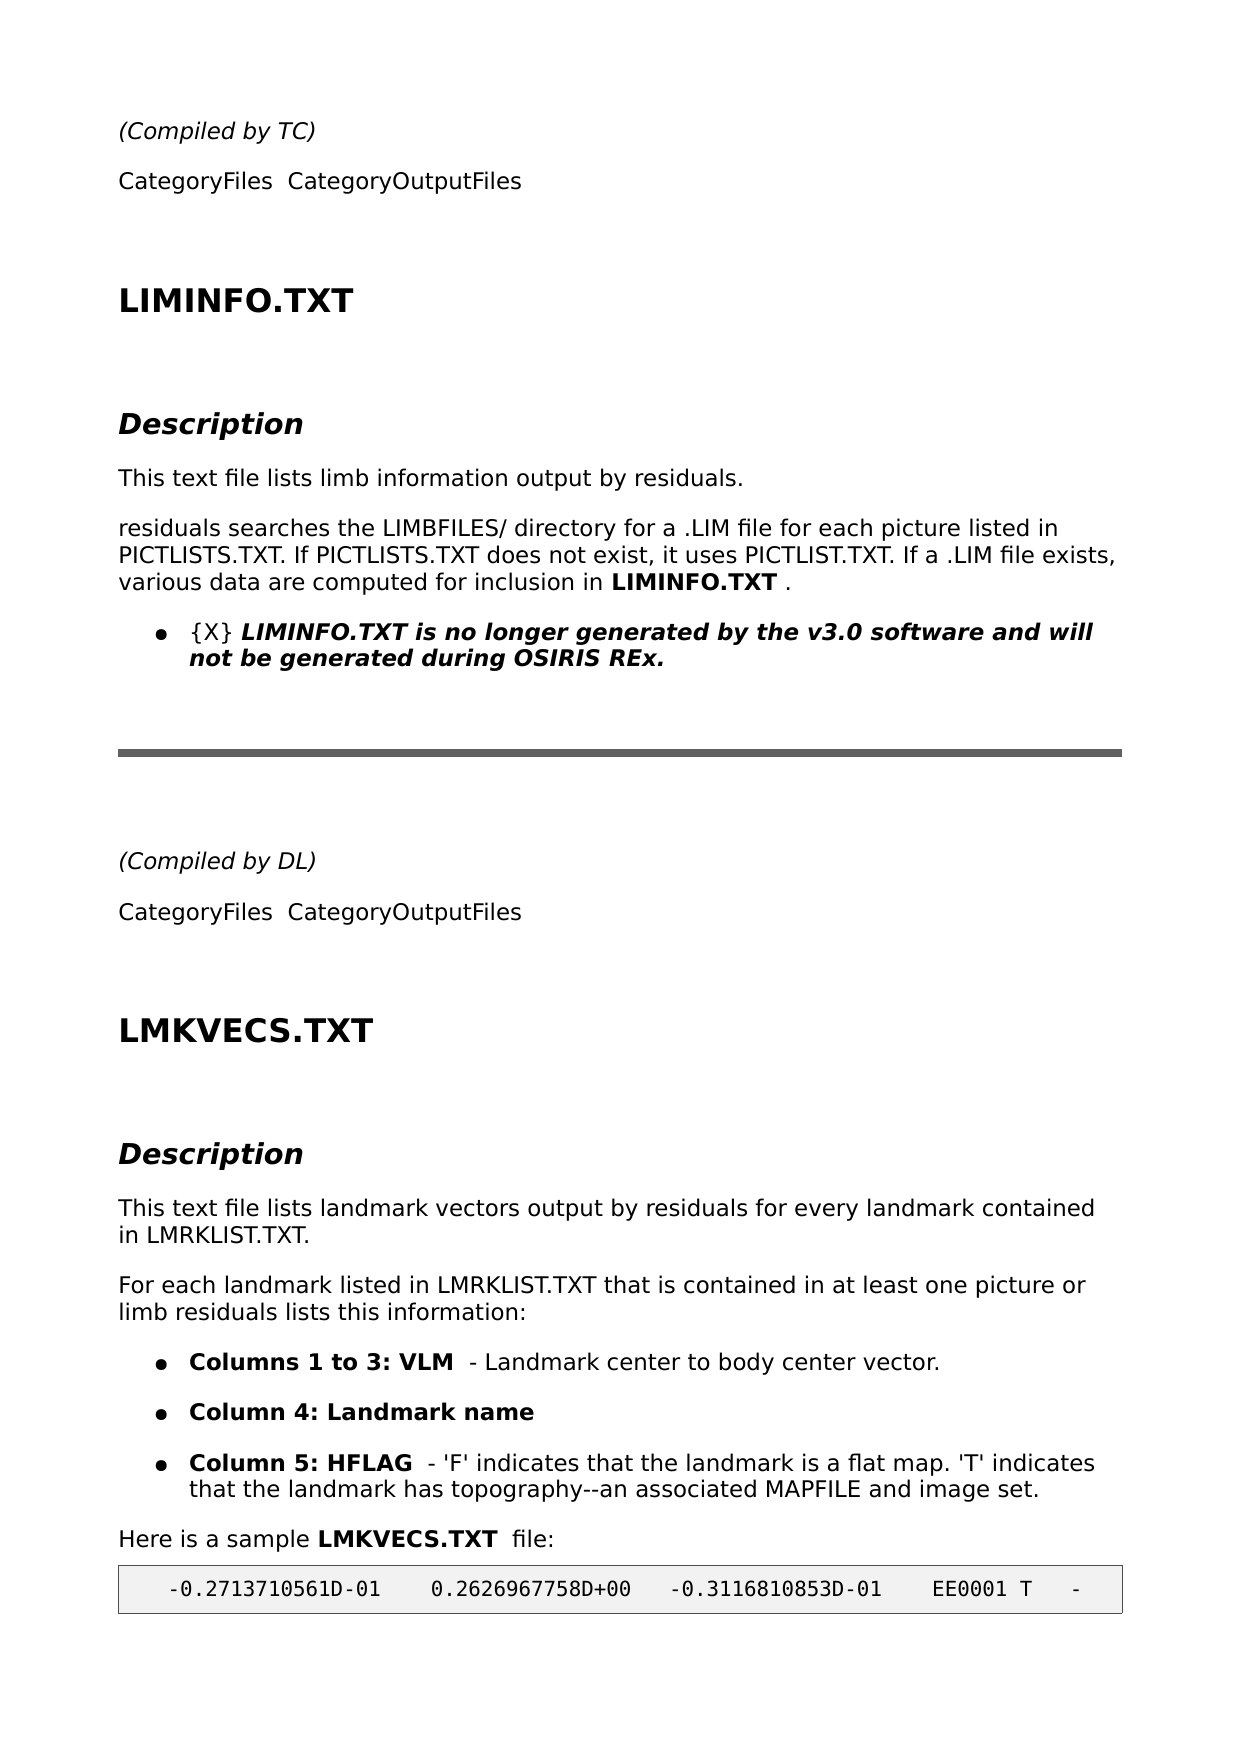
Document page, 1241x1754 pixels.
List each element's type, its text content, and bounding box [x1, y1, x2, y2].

list {X} LIMINFO.TXT is no longer generated by the v3.0 software and will not be generated during OSIRIS REx. [153, 619, 1122, 672]
text This text file lists landmark vectors output by residuals for every landmark contained in LMRKLIST.TXT. [118, 1196, 1122, 1249]
text (Compiled by TC) [118, 118, 1122, 145]
text Here is a sample LMKVECS.TXT file: [118, 1527, 1122, 1553]
text For each landmark listed in LMRKLIST.TXT that is contained in at least one picture or limb residuals lists this information: [118, 1272, 1122, 1326]
subtitle LMKVECS.TXT [118, 1012, 1122, 1050]
text -0.2713710561D-01 0.2626967758D+00 -0.3116810853D-01 EE0001 T [119, 1566, 1122, 1613]
text CategoryFiles CategoryOutputFiles [118, 168, 1122, 195]
subtitle Description [118, 407, 1122, 441]
subtitle Description [118, 1138, 1122, 1171]
subtitle LIMINFO.TXT [118, 282, 1122, 320]
text CategoryFiles CategoryOutputFiles [118, 899, 1122, 925]
text residuals searches the LIMBFILES/ directory for a .LIM file for each picture listed in PICTLISTS.TXT. If PICTLISTS.TXT does not exist, it uses PICTLIST.TXT. If a .LIM file exists, various data are computed for inclusion in LIMINFO.TXT . [118, 515, 1122, 595]
text This text file lists limb information output by residuals. [118, 465, 1122, 492]
list Column 4: Landmark name [153, 1399, 1122, 1426]
list Columns 1 to 3: VLM - Landmark center to body center vector. [153, 1349, 1122, 1376]
text (Compiled by DL) [118, 848, 1122, 875]
list Column 5: HFLAG - 'F' indicates that the landmark is a flat map. 'T' indicates that the landmark has topography--an associated MAPFILE and image set. [153, 1450, 1122, 1503]
